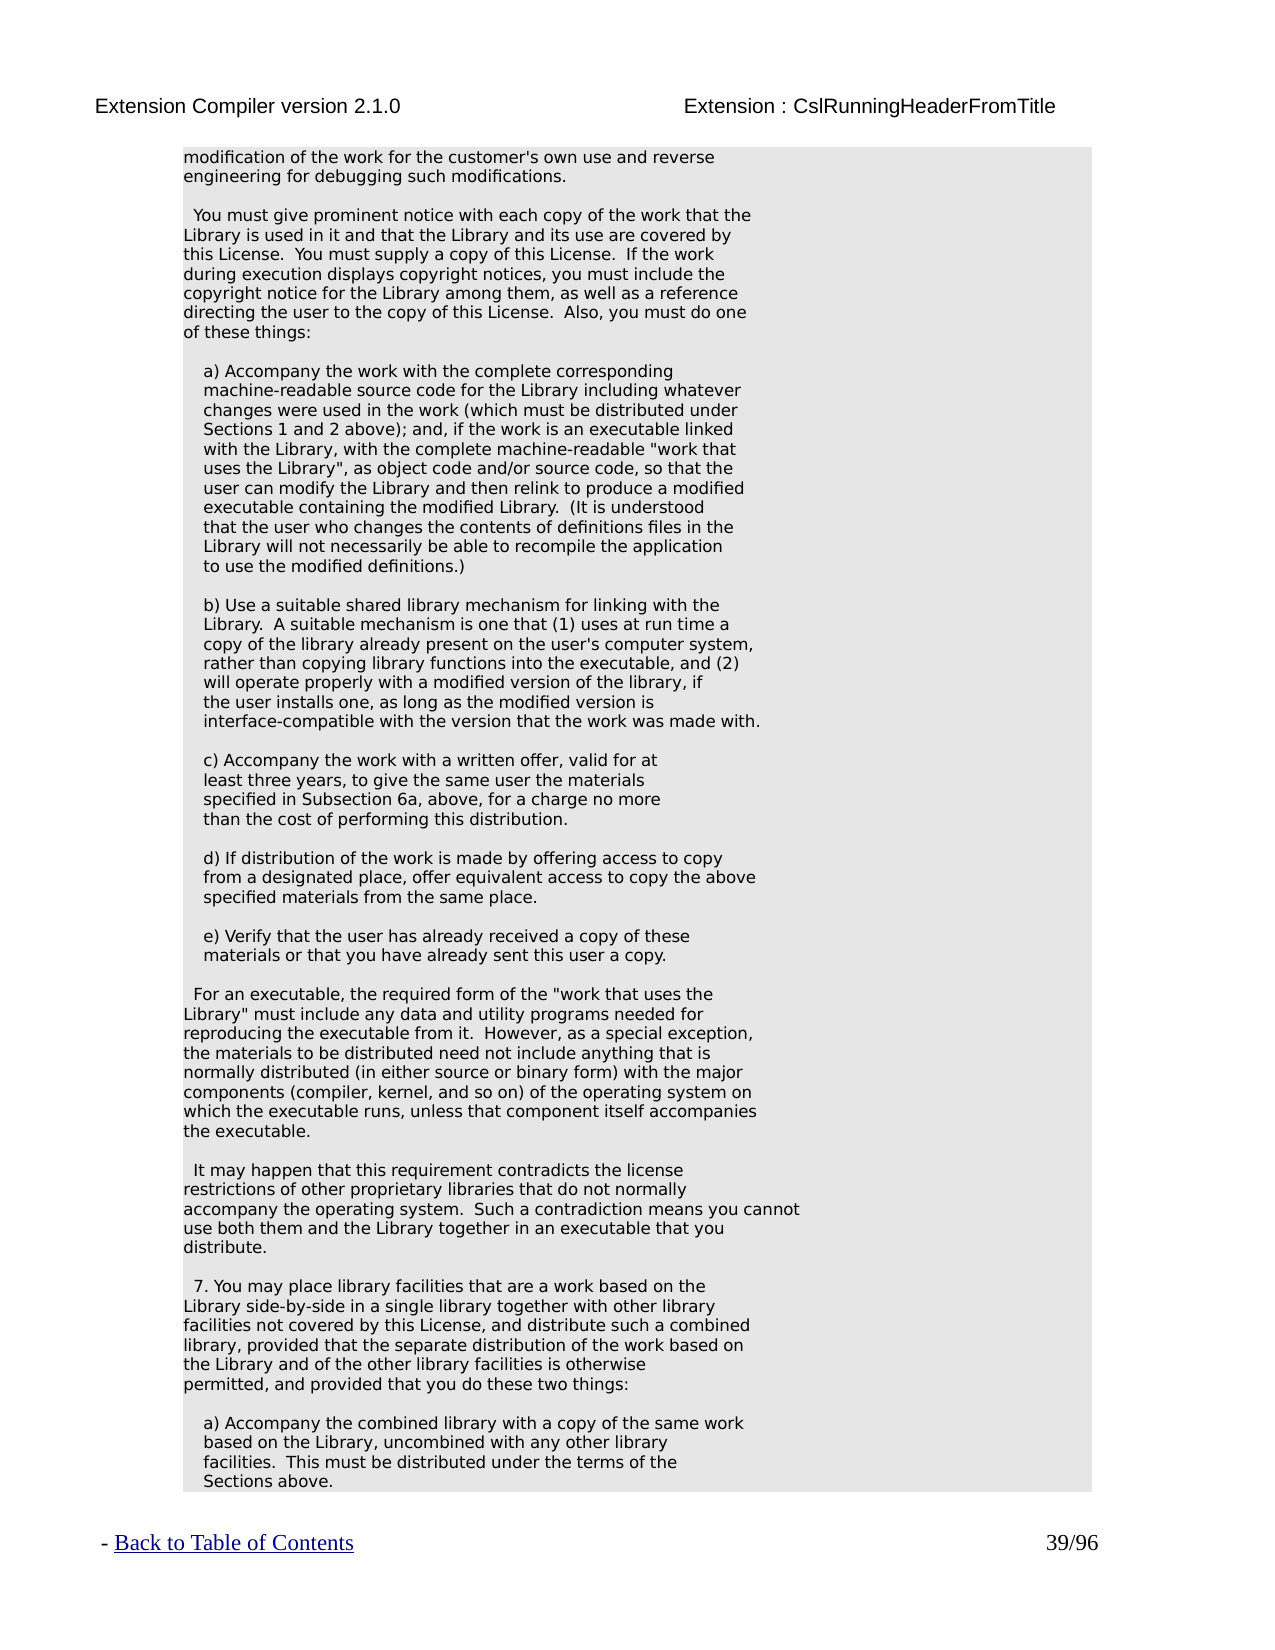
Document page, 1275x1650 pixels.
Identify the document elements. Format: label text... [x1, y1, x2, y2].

text a) Accompany the combined library with a copy of the same work [183, 1414, 1092, 1433]
text For an executable, the required form of the "work that uses the [183, 985, 1092, 1004]
text copy of the library already present on the user's computer system, [183, 634, 1092, 654]
text changes were used in the work (which must be distributed under [183, 401, 1092, 420]
text to use the modified definitions.) [183, 557, 1092, 576]
text the user installs one, as long as the modified version is [183, 693, 1092, 712]
text least three years, to give the same user the materials [183, 771, 1092, 790]
text this License. You must supply a copy of this License. If the work [183, 245, 1092, 264]
text than the cost of performing this distribution. [183, 810, 1092, 829]
text 7. You may place library facilities that are a work based on the [183, 1277, 1092, 1297]
text It may happen that this requirement contradicts the license [183, 1160, 1092, 1180]
text normally distributed (in either source or binary form) with the major [183, 1063, 1092, 1082]
text use both them and the Library together in an executable that you [183, 1219, 1092, 1238]
text Library will not necessarily be able to recompile the application [183, 537, 1092, 557]
text Library" must include any data and utility programs needed for [183, 1004, 1092, 1024]
text Sections above. [183, 1472, 1092, 1492]
text materials or that you have already sent this user a copy. [183, 946, 1092, 966]
text which the executable runs, unless that component itself accompanies [183, 1102, 1092, 1121]
text with the Library, with the complete machine-readable "work that [183, 440, 1092, 459]
text the materials to be distributed need not include anything that is [183, 1043, 1092, 1063]
text Library is used in it and that the Library and its use are covered by [183, 225, 1092, 245]
text restrictions of other proprietary libraries that do not normally [183, 1180, 1092, 1199]
text rather than copying library functions into the executable, and (2) [183, 654, 1092, 673]
text copyright notice for the Library among them, as well as a reference [183, 284, 1092, 303]
text b) Use a suitable shared library mechanism for linking with the [183, 596, 1092, 615]
text modification of the work for the customer's own use and reverse [183, 147, 1092, 167]
text facilities not covered by this License, and distribute such a combined [183, 1316, 1092, 1336]
text will operate properly with a modified version of the library, if [183, 673, 1092, 693]
text Library side-by-side in a single library together with other library [183, 1297, 1092, 1316]
text c) Accompany the work with a written offer, valid for at [183, 751, 1092, 771]
text distribute. [183, 1238, 1092, 1258]
text user can modify the Library and then relink to produce a modified [183, 479, 1092, 498]
text permitted, and provided that you do these two things: [183, 1375, 1092, 1394]
text engineering for debugging such modifications. [183, 167, 1092, 186]
text Sections 1 and 2 above); and, if the work is an executable linked [183, 420, 1092, 440]
text components (compiler, kernel, and so on) of the operating system on [183, 1082, 1092, 1102]
text library, provided that the separate distribution of the work based on [183, 1336, 1092, 1355]
text the Library and of the other library facilities is otherwise [183, 1355, 1092, 1375]
text uses the Library", as object code and/or source code, so that the [183, 459, 1092, 479]
text executable containing the modified Library. (It is understood [183, 498, 1092, 518]
text of these things: [183, 323, 1092, 342]
text based on the Library, uncombined with any other library [183, 1433, 1092, 1453]
text directing the user to the copy of this License. Also, you must do one [183, 303, 1092, 323]
text specified in Subsection 6a, above, for a charge no more [183, 790, 1092, 810]
text specified materials from the same place. [183, 888, 1092, 907]
text from a designated place, offer equivalent access to copy the above [183, 868, 1092, 888]
text facilities. This must be distributed under the terms of the [183, 1453, 1092, 1472]
text that the user who changes the contents of definitions files in the [183, 518, 1092, 537]
text e) Verify that the user has already received a copy of these [183, 927, 1092, 946]
text Library. A suitable mechanism is one that (1) uses at run time a [183, 615, 1092, 634]
text machine-readable source code for the Library including whatever [183, 381, 1092, 401]
text reproducing the executable from it. However, as a special exception, [183, 1024, 1092, 1043]
text the executable. [183, 1121, 1092, 1141]
text accompany the operating system. Such a contradiction means you cannot [183, 1199, 1092, 1219]
text d) If distribution of the work is made by offering access to copy [183, 849, 1092, 868]
text You must give prominent notice with each copy of the work that the [183, 206, 1092, 225]
text interface-compatible with the version that the work was made with. [183, 712, 1092, 732]
text during execution displays copyright notices, you must include the [183, 264, 1092, 284]
text a) Accompany the work with the complete corresponding [183, 362, 1092, 381]
